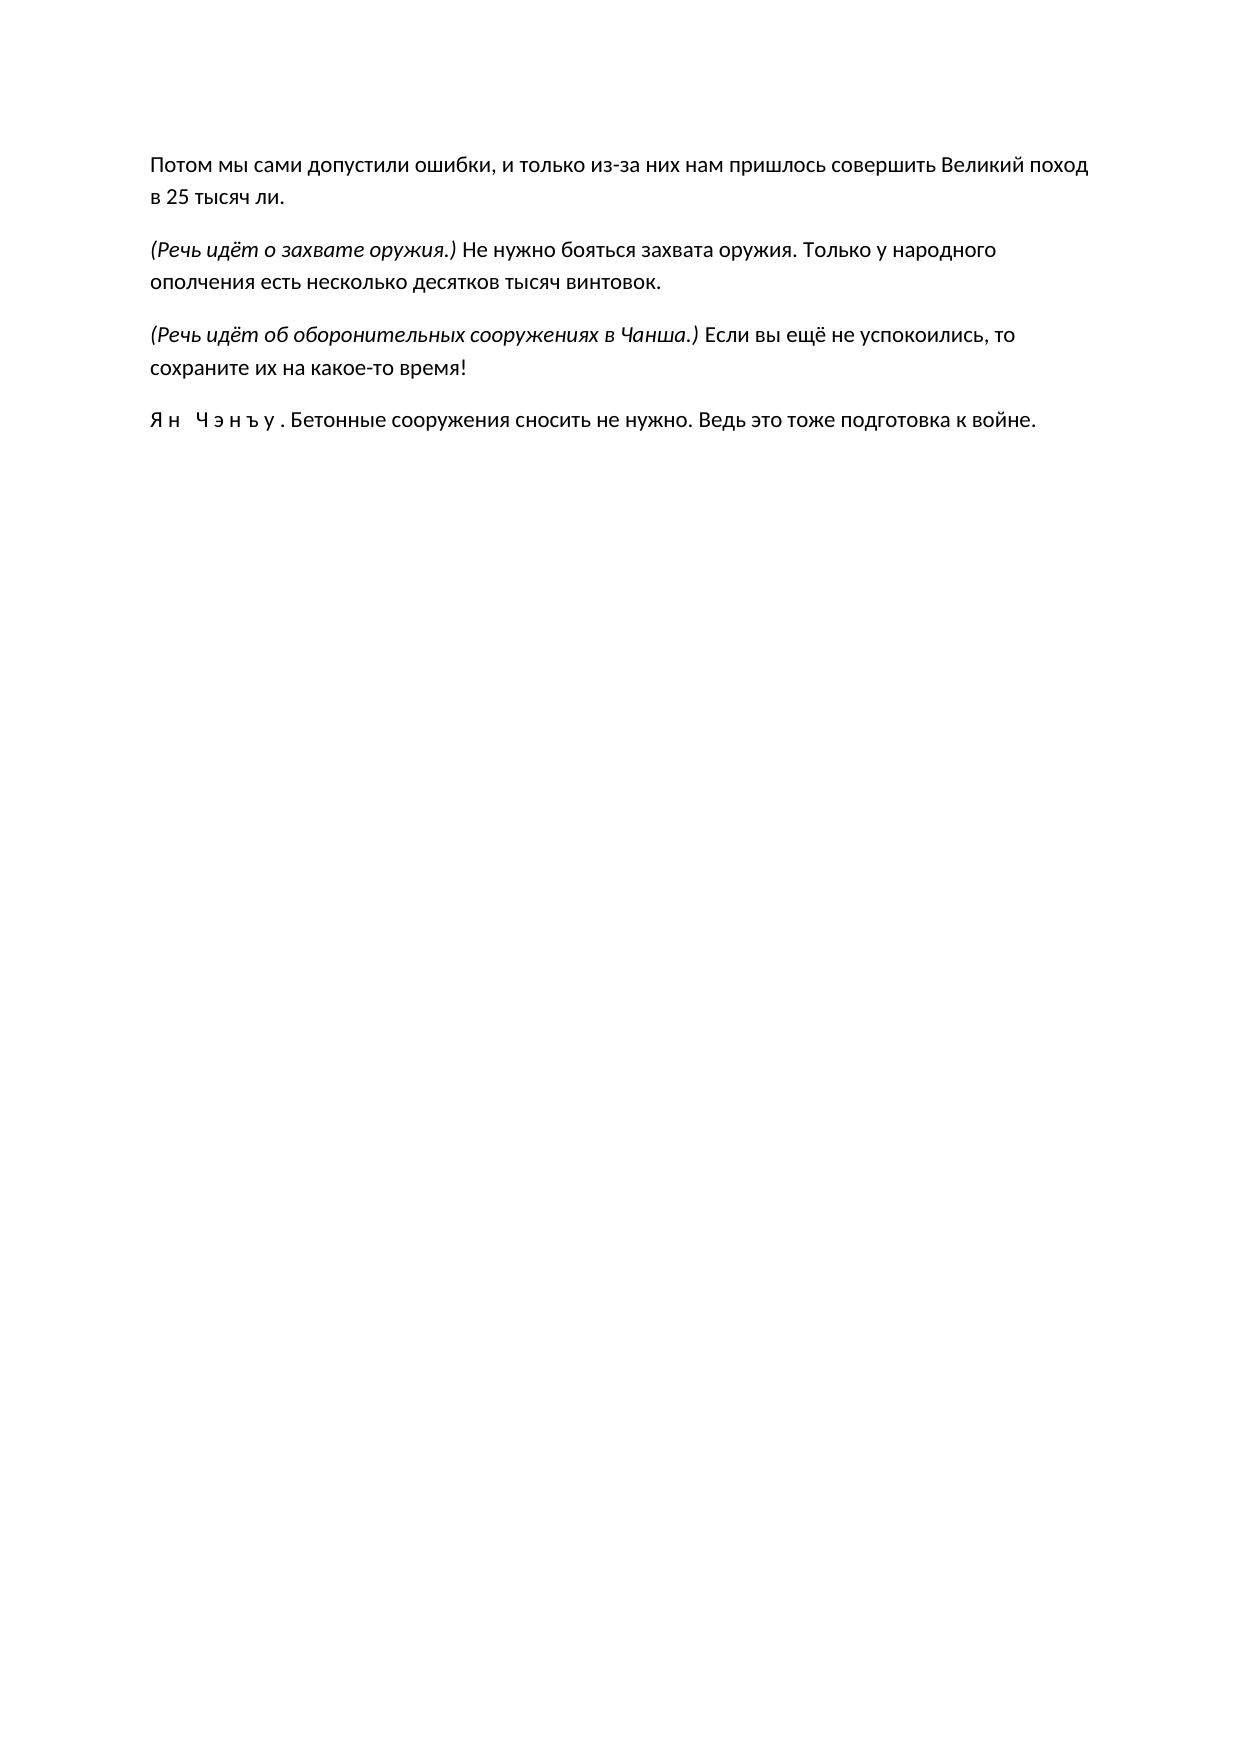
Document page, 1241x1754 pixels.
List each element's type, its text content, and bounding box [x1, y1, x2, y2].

text Потом мы сами допустили ошибки, и только из-за них нам пришлось совершить Великий поход в 25 тысяч ли. [150, 150, 1091, 210]
text Ян Чэнъу. Бетонные сооружения сносить не нужно. Ведь это тоже подготовка к войне. [150, 406, 1091, 434]
text (Речь идёт об оборонительных сооружениях в Чанша.) Если вы ещё не успокоились, то сохраните их на какое-то время! [150, 320, 1091, 381]
text (Речь идёт о захвате оружия.) Не нужно бояться захвата оружия. Только у народного ополчения есть несколько десятков тысяч винтовок. [150, 235, 1091, 295]
